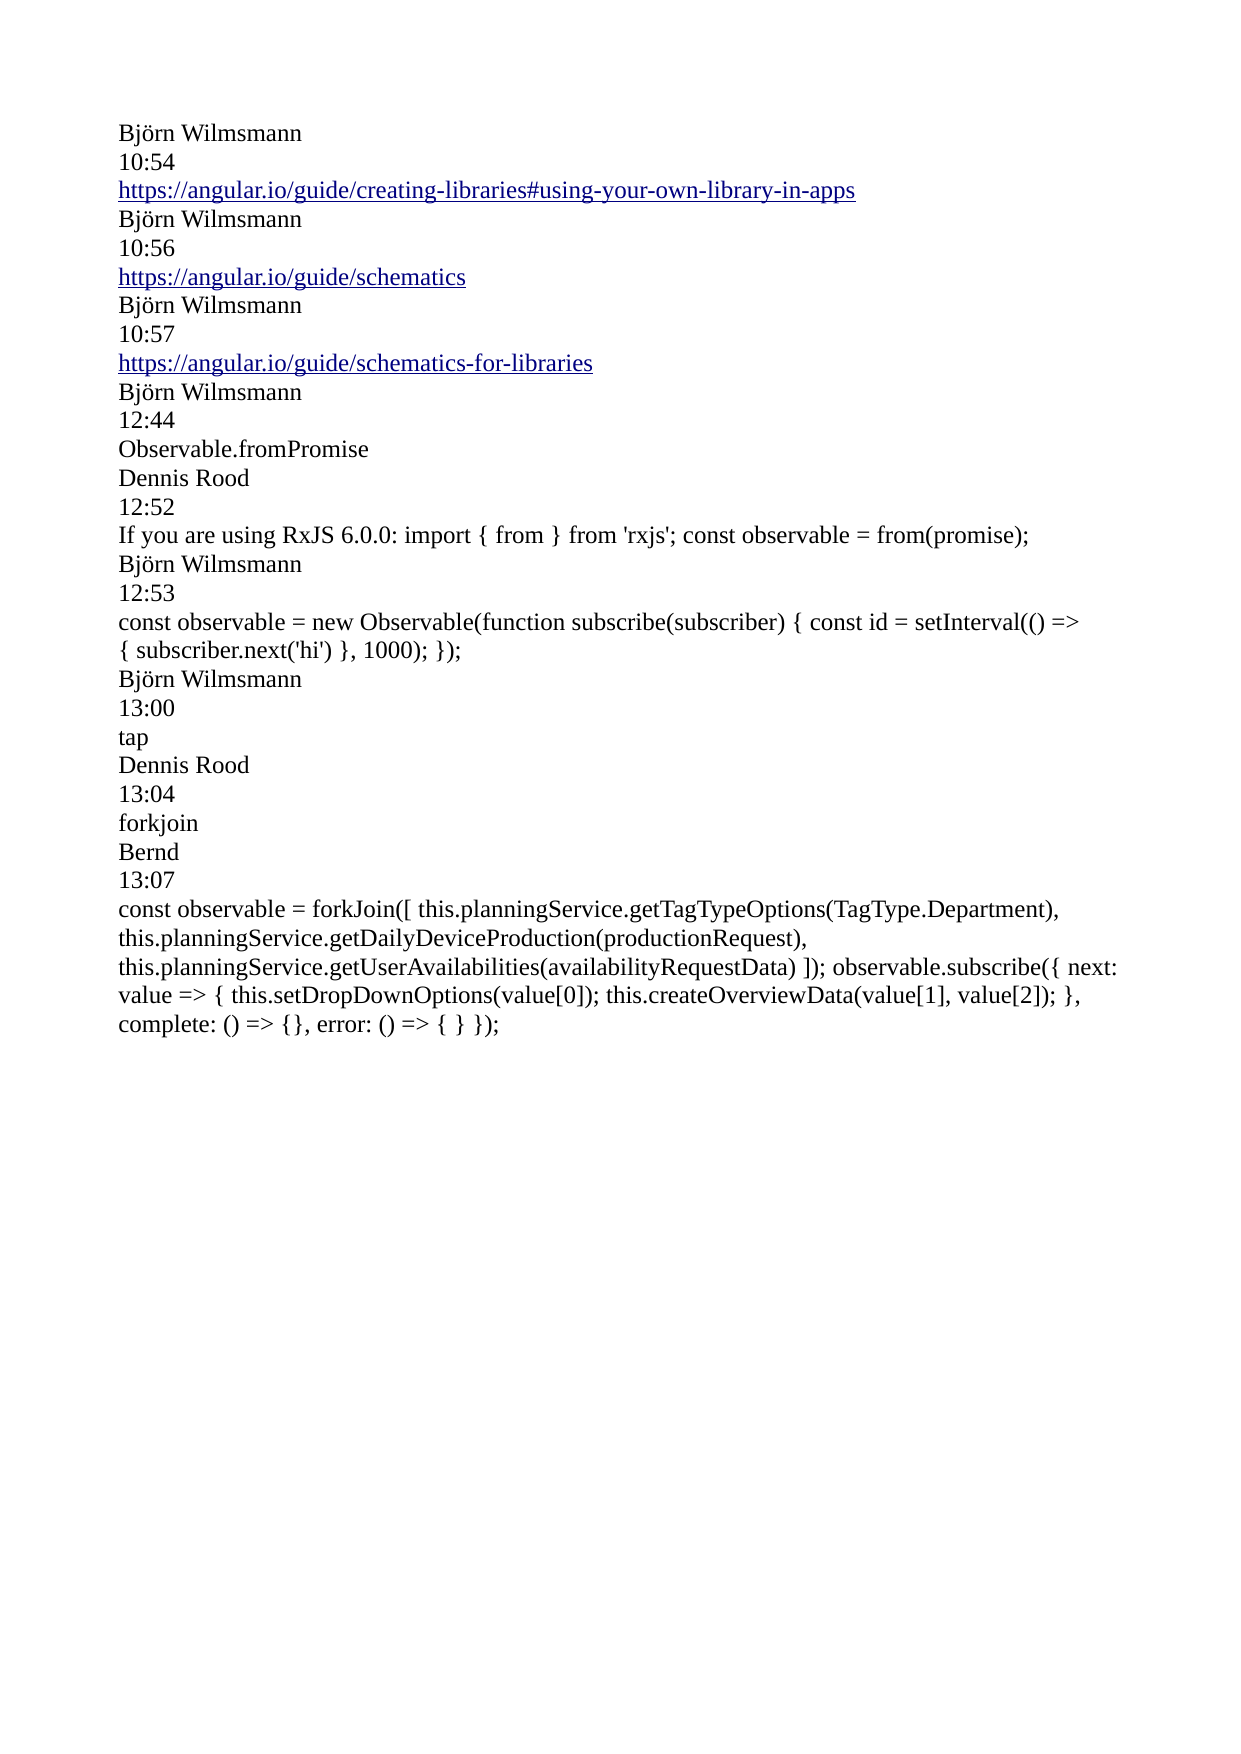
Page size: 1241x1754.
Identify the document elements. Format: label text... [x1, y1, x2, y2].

text https://angular.io/guide/schematics-for-libraries [118, 348, 1122, 377]
text Björn Wilmsmann [118, 549, 1122, 578]
text Bernd [118, 837, 1122, 866]
text Björn Wilmsmann [118, 291, 1122, 319]
text tap [118, 722, 1122, 751]
text 12:53 [118, 578, 1122, 607]
text 10:57 [118, 319, 1122, 348]
text Dennis Rood [118, 463, 1122, 492]
text 13:00 [118, 693, 1122, 722]
text const observable = new Observable(function subscribe(subscriber) { const id = setInterval(() => { subscriber.next('hi') }, 1000); }); [118, 607, 1122, 664]
text 10:56 [118, 233, 1122, 262]
text Björn Wilmsmann [118, 377, 1122, 406]
text Dennis Rood [118, 751, 1122, 779]
text If you are using RxJS 6.0.0: import { from } from 'rxjs'; const observable = from(promise); [118, 521, 1122, 549]
text 10:54 [118, 147, 1122, 176]
text Björn Wilmsmann [118, 118, 1122, 147]
text 13:04 [118, 779, 1122, 808]
text 12:52 [118, 492, 1122, 521]
text 13:07 [118, 866, 1122, 894]
text const observable = forkJoin([ this.planningService.getTagTypeOptions(TagType.Department), this.planningService.getDailyDeviceProduction(productionRequest), this.planningService.getUserAvailabilities(availabilityRequestData) ]); observable.subscribe({ next: value => { this.setDropDownOptions(value[0]); this.createOverviewData(value[1], value[2]); }, complete: () => {}, error: () => { } }); [118, 894, 1122, 1038]
text 12:44 [118, 406, 1122, 434]
text Observable.fromPromise [118, 434, 1122, 463]
text https://angular.io/guide/schematics [118, 262, 1122, 291]
text forkjoin [118, 808, 1122, 837]
text Björn Wilmsmann [118, 204, 1122, 233]
text Björn Wilmsmann [118, 664, 1122, 693]
text https://angular.io/guide/creating-libraries#using-your-own-library-in-apps [118, 176, 1122, 204]
